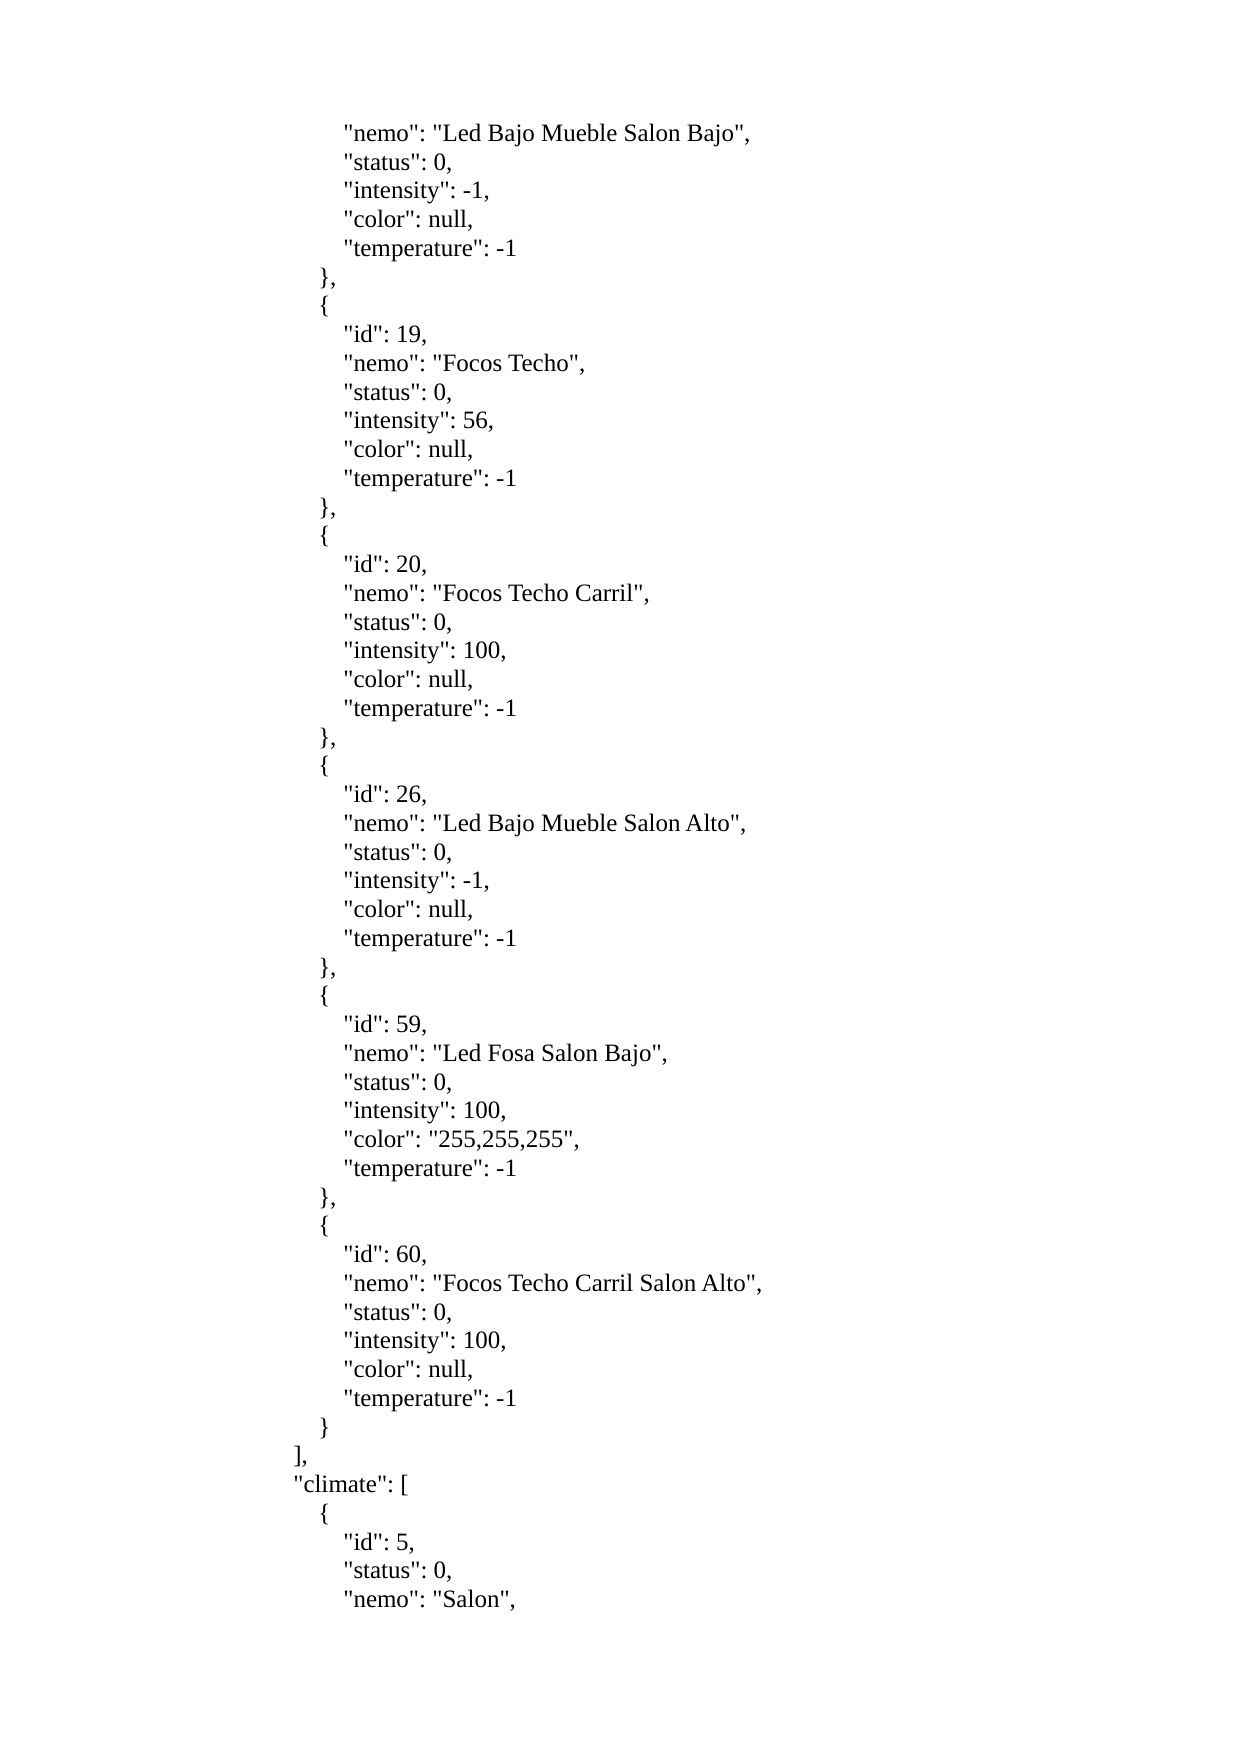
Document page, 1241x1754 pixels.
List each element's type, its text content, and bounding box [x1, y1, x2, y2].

text "nemo": "Led Bajo Mueble Salon Alto", [118, 808, 1122, 837]
text "color": null, [118, 1354, 1122, 1383]
text "temperature": -1 [118, 233, 1122, 262]
text "color": null, [118, 204, 1122, 233]
text "climate": [ [118, 1469, 1122, 1498]
text "status": 0, [118, 147, 1122, 176]
text "id": 59, [118, 1009, 1122, 1038]
text "status": 0, [118, 377, 1122, 406]
text "nemo": "Focos Techo Carril Salon Alto", [118, 1268, 1122, 1297]
text { [118, 521, 1122, 549]
text "temperature": -1 [118, 463, 1122, 492]
text "temperature": -1 [118, 923, 1122, 952]
text { [118, 1498, 1122, 1527]
text "intensity": 100, [118, 636, 1122, 664]
text "status": 0, [118, 837, 1122, 866]
text } [118, 1412, 1122, 1441]
text "intensity": -1, [118, 866, 1122, 894]
text "temperature": -1 [118, 1153, 1122, 1182]
text }, [118, 492, 1122, 521]
text "color": "255,255,255", [118, 1124, 1122, 1153]
text "intensity": -1, [118, 176, 1122, 204]
text }, [118, 722, 1122, 751]
text "nemo": "Led Fosa Salon Bajo", [118, 1038, 1122, 1067]
text "intensity": 56, [118, 406, 1122, 434]
text "status": 0, [118, 607, 1122, 636]
text { [118, 291, 1122, 319]
text "status": 0, [118, 1297, 1122, 1326]
text "id": 5, [118, 1527, 1122, 1556]
text "id": 60, [118, 1239, 1122, 1268]
text "nemo": "Focos Techo", [118, 348, 1122, 377]
text "color": null, [118, 894, 1122, 923]
text "color": null, [118, 434, 1122, 463]
text "intensity": 100, [118, 1096, 1122, 1124]
text ], [118, 1441, 1122, 1469]
text "temperature": -1 [118, 693, 1122, 722]
text { [118, 981, 1122, 1009]
text "temperature": -1 [118, 1383, 1122, 1412]
text }, [118, 262, 1122, 291]
text "color": null, [118, 664, 1122, 693]
text { [118, 1211, 1122, 1239]
text "id": 26, [118, 779, 1122, 808]
text "status": 0, [118, 1556, 1122, 1584]
text }, [118, 952, 1122, 981]
text }, [118, 1182, 1122, 1211]
text "id": 20, [118, 549, 1122, 578]
text { [118, 751, 1122, 779]
text "nemo": "Salon", [118, 1584, 1122, 1613]
text "nemo": "Focos Techo Carril", [118, 578, 1122, 607]
text "nemo": "Led Bajo Mueble Salon Bajo", [118, 118, 1122, 147]
text "id": 19, [118, 319, 1122, 348]
text "status": 0, [118, 1067, 1122, 1096]
text "intensity": 100, [118, 1326, 1122, 1354]
